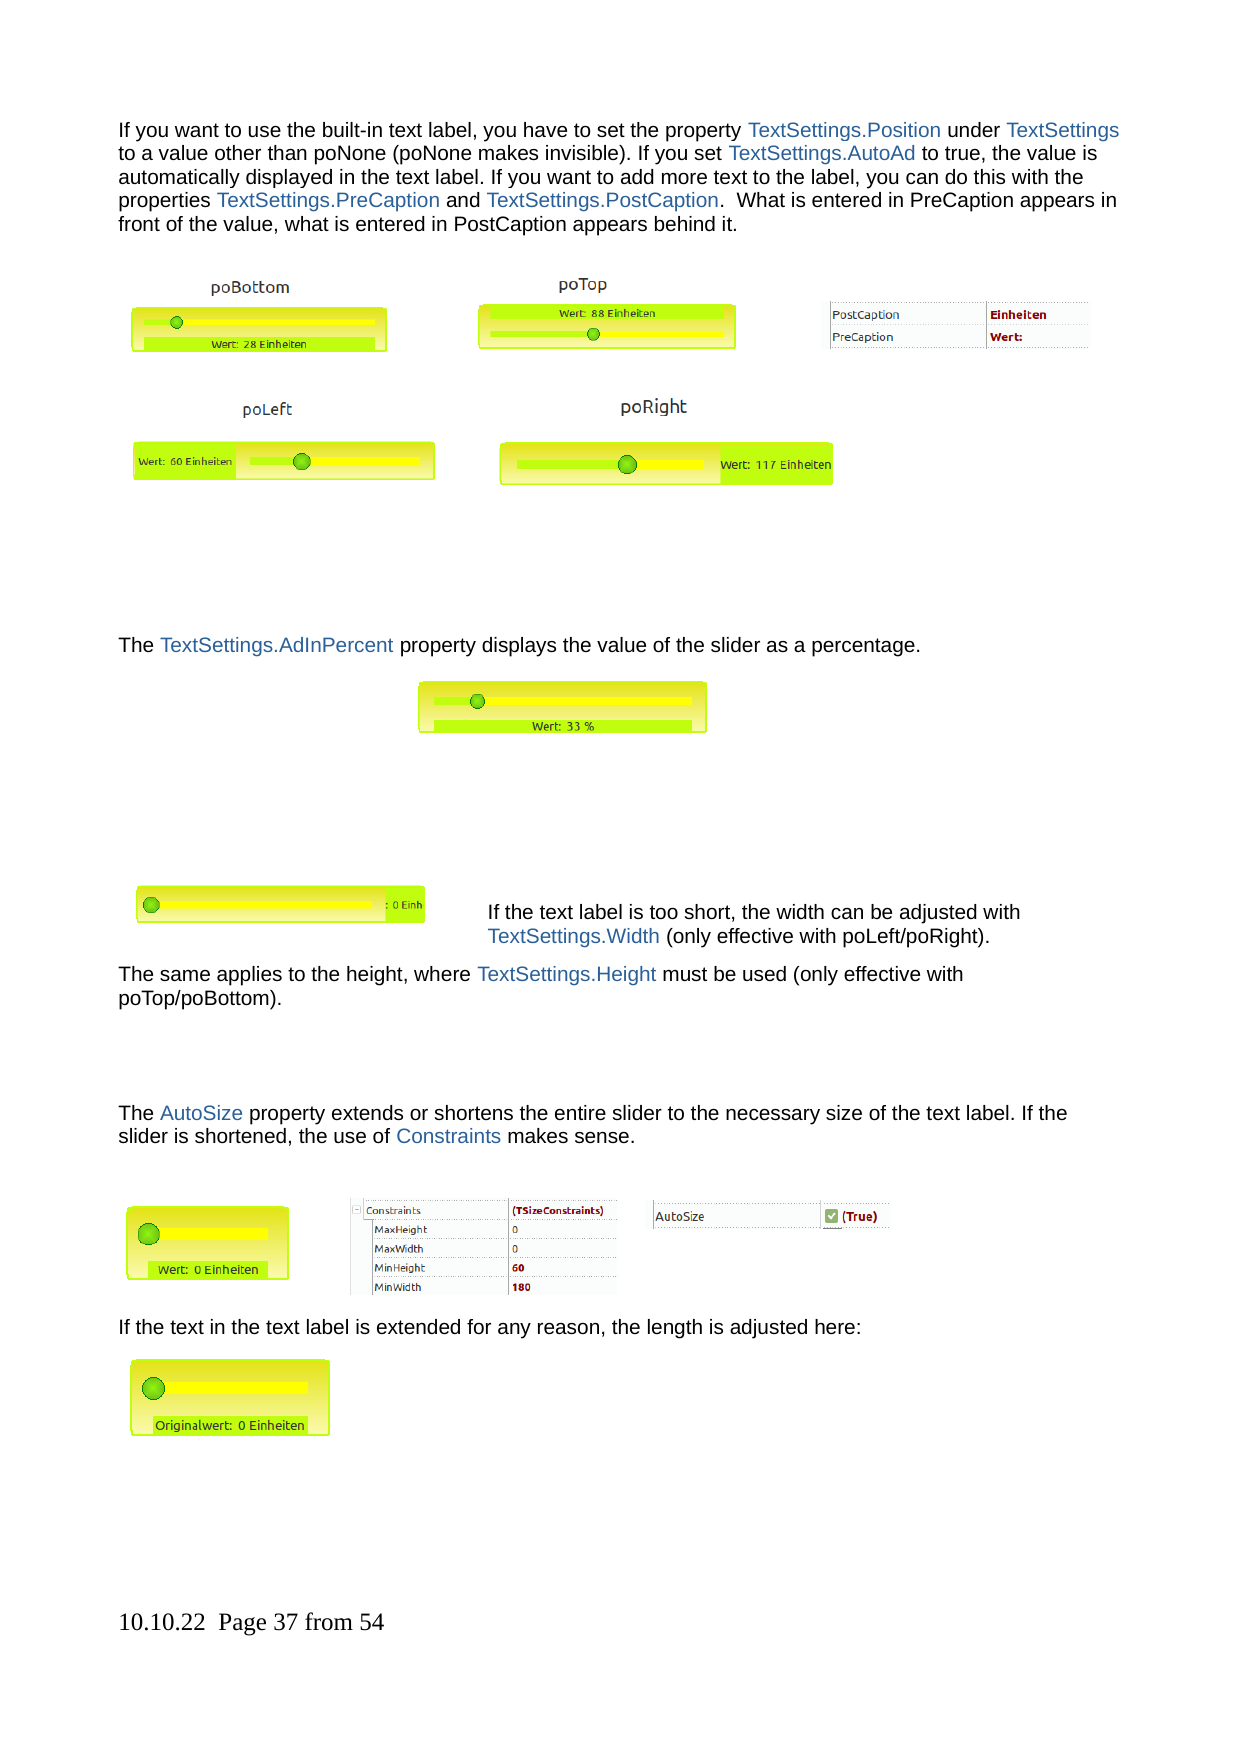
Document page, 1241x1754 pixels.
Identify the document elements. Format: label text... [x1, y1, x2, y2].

picture [469, 270, 749, 358]
picture [118, 270, 399, 364]
picture [123, 1353, 338, 1444]
picture [118, 1198, 303, 1289]
text If you want to use the built-in text label, you have to set the property TextSettings.Position under TextSettings to a value other than poNone (poNone makes invisible). If you set TextSettings.AutoAd to true, the value is automatically displayed in the text label. If you want to add more text to the label, you can do this with the properties TextSettings.PreCaption and TextSettings.PostCaption. What is entered in PreCaption appears in front of the value, what is entered in PostCaption appears behind it. [118, 118, 1122, 236]
picture [644, 1200, 890, 1229]
text The TextSettings.AdInPercent property displays the value of the slider as a percentage. [118, 633, 1122, 657]
picture [126, 874, 438, 932]
picture [348, 1198, 618, 1295]
text The same applies to the height, where TextSettings.Height must be used (only effective with poTop/poBottom). [118, 963, 1122, 1010]
text The AutoSize property extends or shortens the entire slider to the necessary size of the text label. If the slider is shortened, the use of Constraints makes sense. [118, 1101, 1122, 1148]
picture [821, 301, 1091, 349]
picture [120, 395, 445, 493]
text If the text in the text label is extended for any reason, the length is adjusted here: [118, 1316, 1122, 1339]
picture [409, 671, 715, 743]
picture [480, 386, 842, 494]
text If the text label is too short, the width can be adjusted with TextSettings.Width (only effective with poLeft/poRight). [118, 901, 1122, 948]
